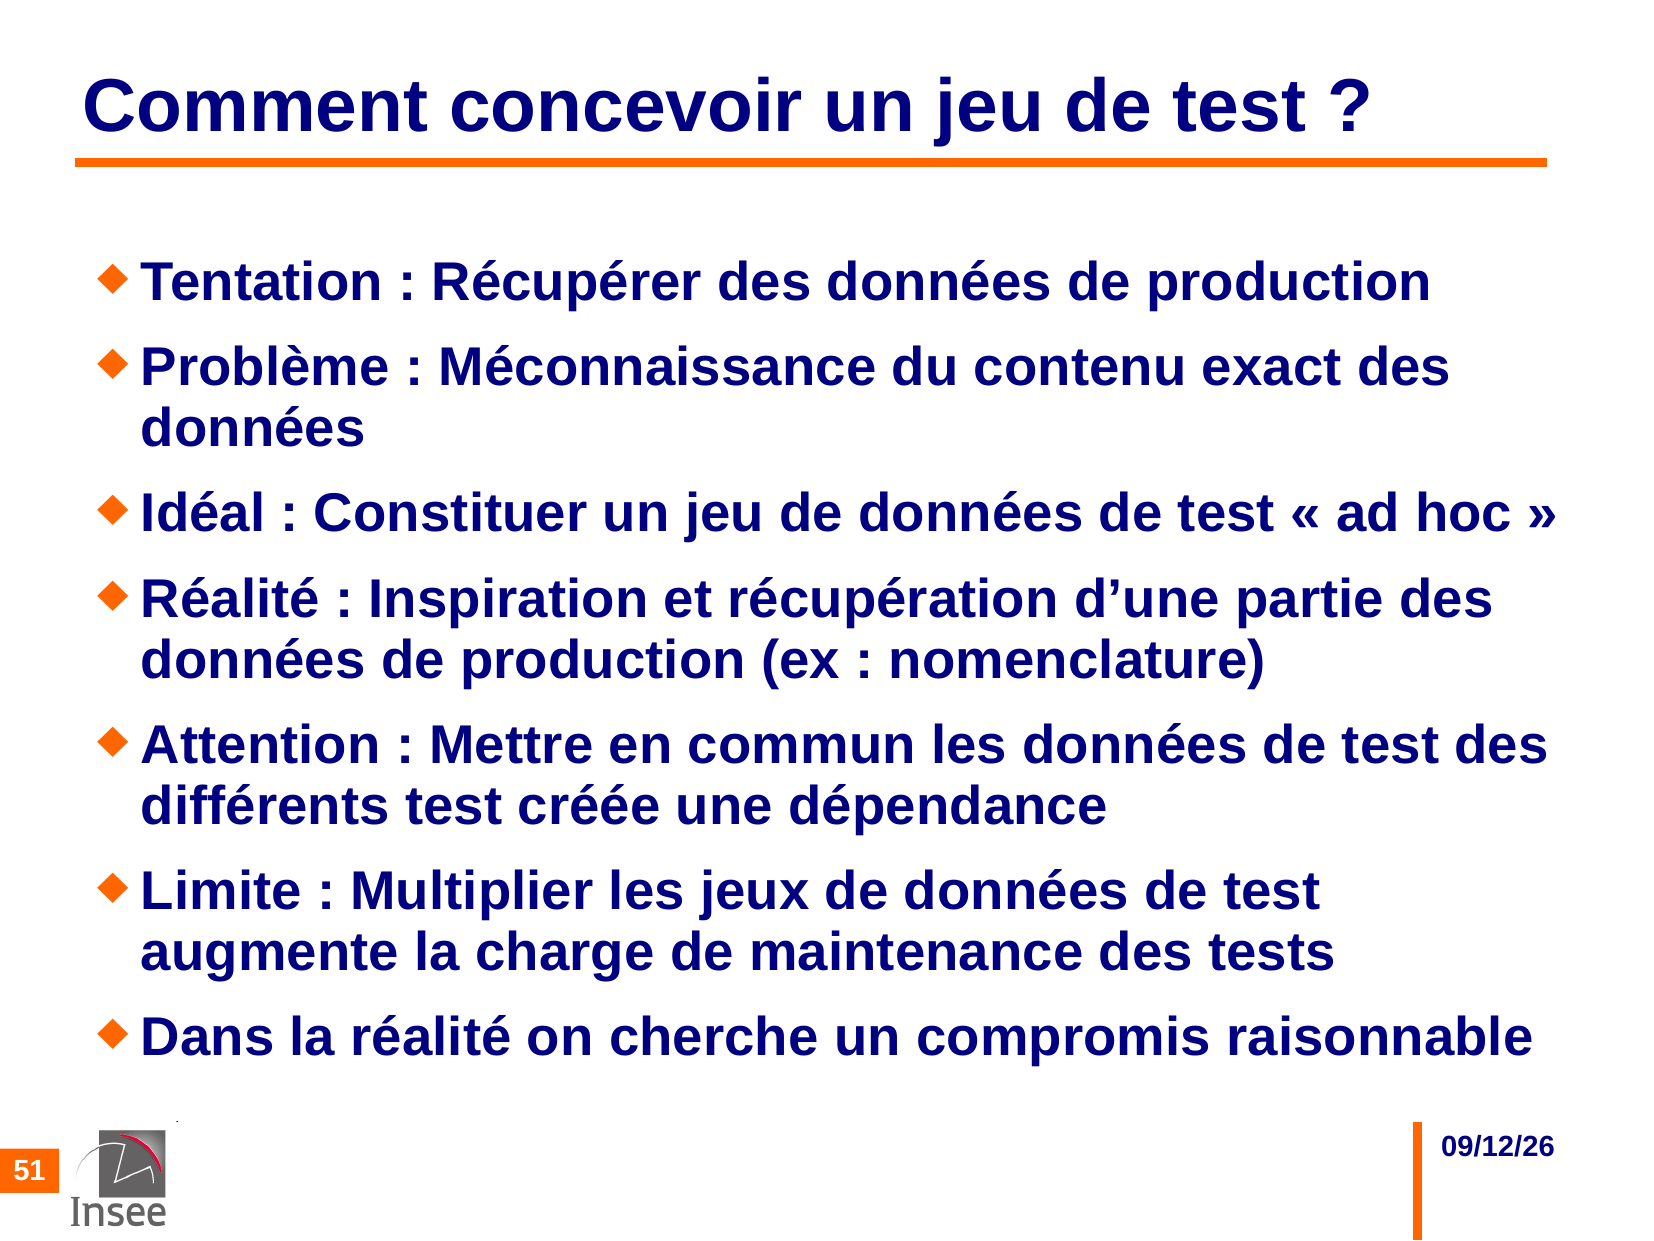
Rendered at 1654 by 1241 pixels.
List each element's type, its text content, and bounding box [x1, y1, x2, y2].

title Comment concevoir un jeu de test ? [82, 49, 1619, 163]
picture [62, 1121, 178, 1241]
list Tentation : Récupérer des données de production Problème : Méconnaissance du contenu exact des données Idéal : Constituer un jeu de données de test « ad hoc » Réalité : Inspiration et récupération d’une partie des données de production (ex : nomenclature) Attention : Mettre en commun les données de test des différents test créée une dépendance Limite : Multiplier les jeux de données de test augmente la charge de maintenance des tests Dans la réalité on cherche un compromis raisonnable [82, 165, 1571, 1123]
